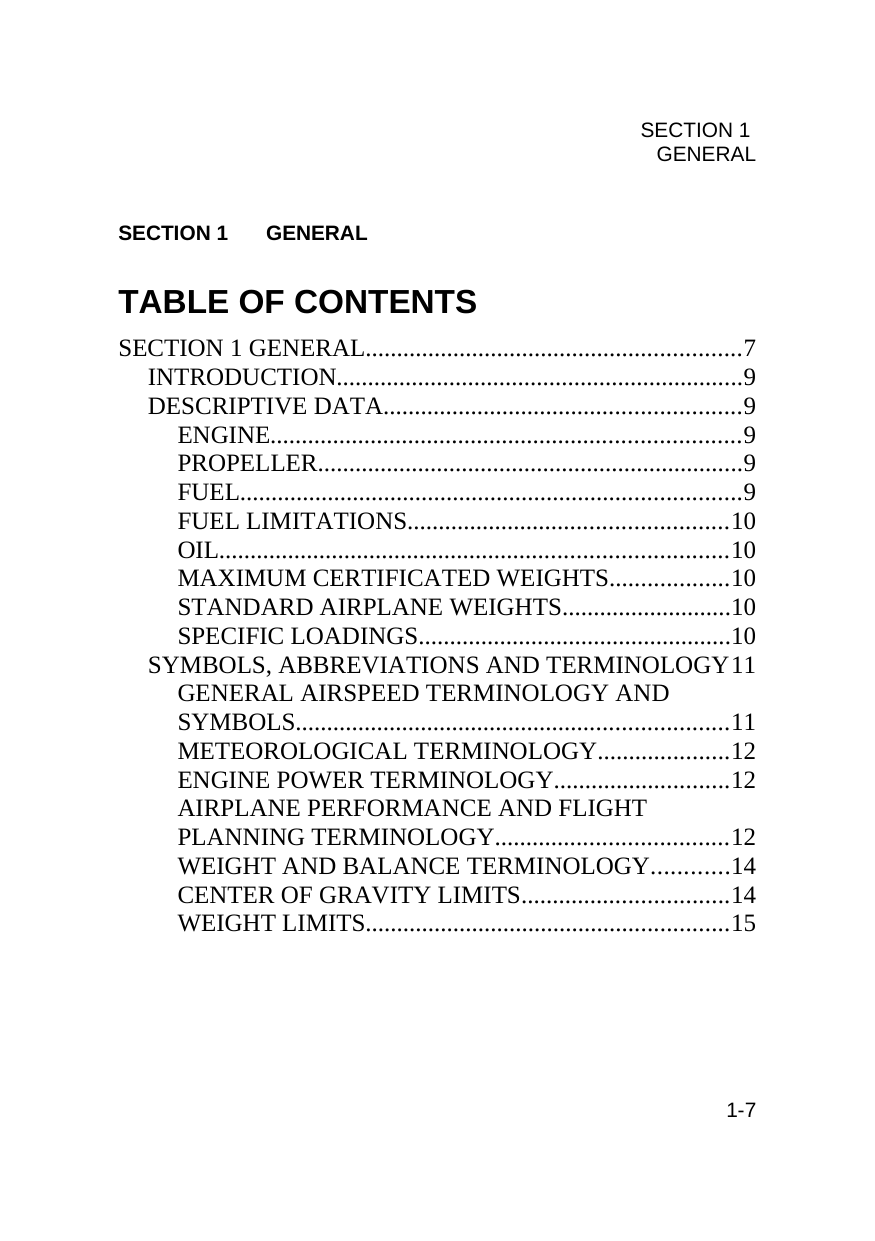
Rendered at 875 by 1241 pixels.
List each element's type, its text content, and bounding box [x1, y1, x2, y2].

text ENGINE POWER TERMINOLOGY 12 [177, 765, 756, 793]
text SYMBOLS, ABBREVIATIONS AND TERMINOLOGY 11 [148, 650, 756, 678]
text WEIGHT LIMITS 15 [177, 908, 756, 937]
text STANDARD AIRPLANE WEIGHTS 10 [177, 592, 756, 621]
text INTRODUCTION 9 [148, 362, 756, 391]
text MAXIMUM CERTIFICATED WEIGHTS 10 [177, 563, 756, 592]
text ENGINE 9 [177, 420, 756, 448]
text FUEL LIMITATIONS 10 [177, 506, 756, 535]
text AIRPLANE PERFORMANCE AND FLIGHT PLANNING TERMINOLOGY 12 [177, 793, 756, 851]
text GENERAL AIRSPEED TERMINOLOGY AND SYMBOLS 11 [177, 678, 756, 736]
text METEOROLOGICAL TERMINOLOGY 12 [177, 736, 756, 765]
text SECTION 1 GENERAL 7 [118, 333, 756, 362]
text WEIGHT AND BALANCE TERMINOLOGY 14 [177, 851, 756, 880]
text DESCRIPTIVE DATA 9 [148, 391, 756, 420]
subtitle GENERAL [118, 221, 756, 245]
text PROPELLER 9 [177, 448, 756, 477]
text CENTER OF GRAVITY LIMITS 14 [177, 880, 756, 908]
text FUEL 9 [177, 477, 756, 506]
text OIL 10 [177, 535, 756, 563]
text SPECIFIC LOADINGS 10 [177, 621, 756, 650]
subtitle TABLE OF CONTENTS [118, 282, 756, 321]
